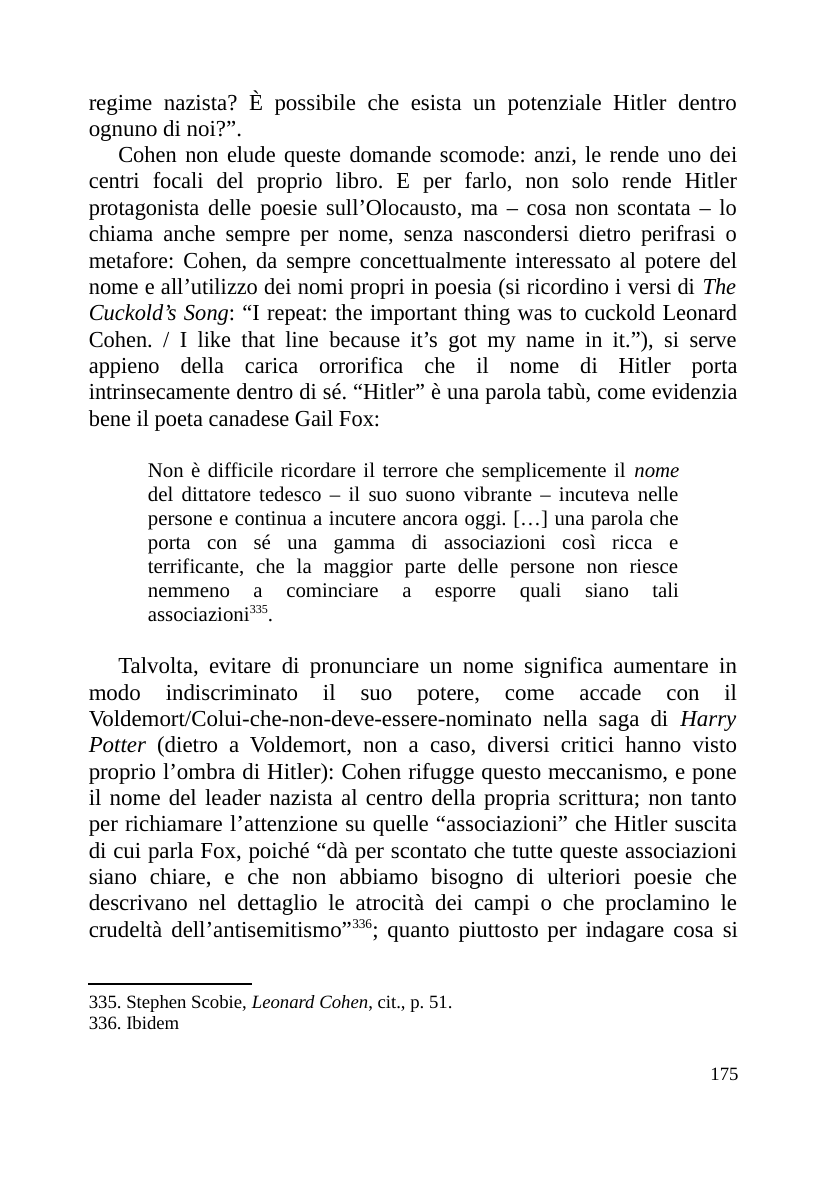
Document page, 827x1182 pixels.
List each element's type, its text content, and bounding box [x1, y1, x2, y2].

text Non è difficile ricordare il terrore che semplicemente il nome del dittatore tedesco – il suo suono vibrante – incuteva nelle persone e continua a incutere ancora oggi. […] una parola che porta con sé una gamma di associazioni così ricca e terrificante, che la maggior parte delle persone non riesce nemmeno a cominciare a esporre quali siano tali associazioni. [148, 457, 679, 626]
text Cohen non elude queste domande scomode: anzi, le rende uno dei centri focali del proprio libro. E per farlo, non solo rende Hitler protagonista delle poesie sull’Olocausto, ma – cosa non scontata – lo chiama anche sempre per nome, senza nascondersi dietro perifrasi o metafore: Cohen, da sempre concettualmente interessato al potere del nome e all’utilizzo dei nomi propri in poesia (si ricordino i versi di The Cuckold’s Song: “I repeat: the important thing was to cuckold Leonard Cohen. / I like that line because it’s got my name in it.”), si serve appieno della carica orrorifica che il nome di Hitler porta intrinsecamente dentro di sé. “Hitler” è una parola tabù, come evidenzia bene il poeta canadese Gail Fox: [88, 141, 738, 431]
text Talvolta, evitare di pronunciare un nome significa aumentare in modo indiscriminato il suo potere, come accade con il Voldemort/Colui-che-non-deve-essere-nominato nella saga di Harry Potter (dietro a Voldemort, non a caso, diversi critici hanno visto proprio l’ombra di Hitler): Cohen rifugge questo meccanismo, e pone il nome del leader nazista al centro della propria scrittura; non tanto per richiamare l’attenzione su quelle “associazioni” che Hitler suscita di cui parla Fox, poiché “dà per scontato che tutte queste associazioni siano chiare, e che non abbiamo bisogno di ulteriori poesie che descrivano nel dettaglio le atrocità dei campi o che proclamino le crudeltà dell’antisemitismo”; quanto piuttosto per indagare cosa si [88, 652, 738, 942]
text regime nazista? È possibile che esista un potenziale Hitler dentro ognuno di noi?”. [88, 88, 738, 141]
text Stephen Scobie, Leonard Cohen, cit., p. 51. [88, 991, 738, 1012]
text Ibidem [88, 1012, 738, 1034]
